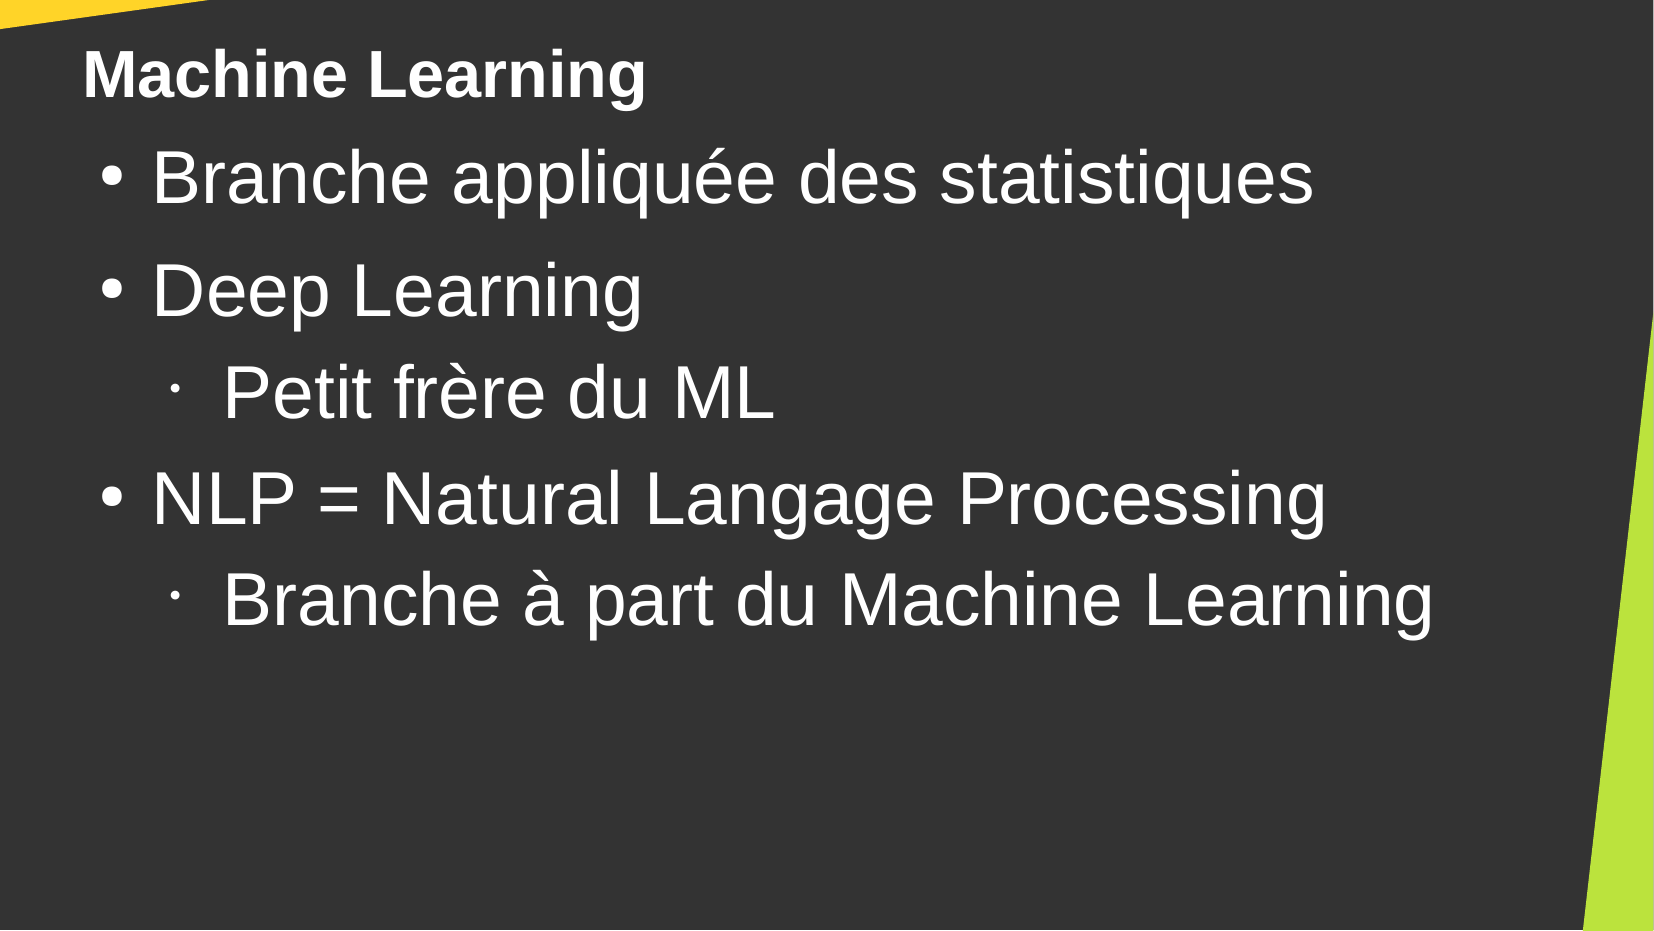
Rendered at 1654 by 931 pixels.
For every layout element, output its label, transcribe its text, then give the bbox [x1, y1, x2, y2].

text_box [0, 0, 209, 30]
title Machine Learning [82, 37, 1571, 115]
text_box [1582, 306, 1654, 931]
list Branche appliquée des statistiques Deep Learning Petit frère du ML NLP = Natural Langage Processing Branche à part du Machine Learning [80, 135, 1560, 816]
